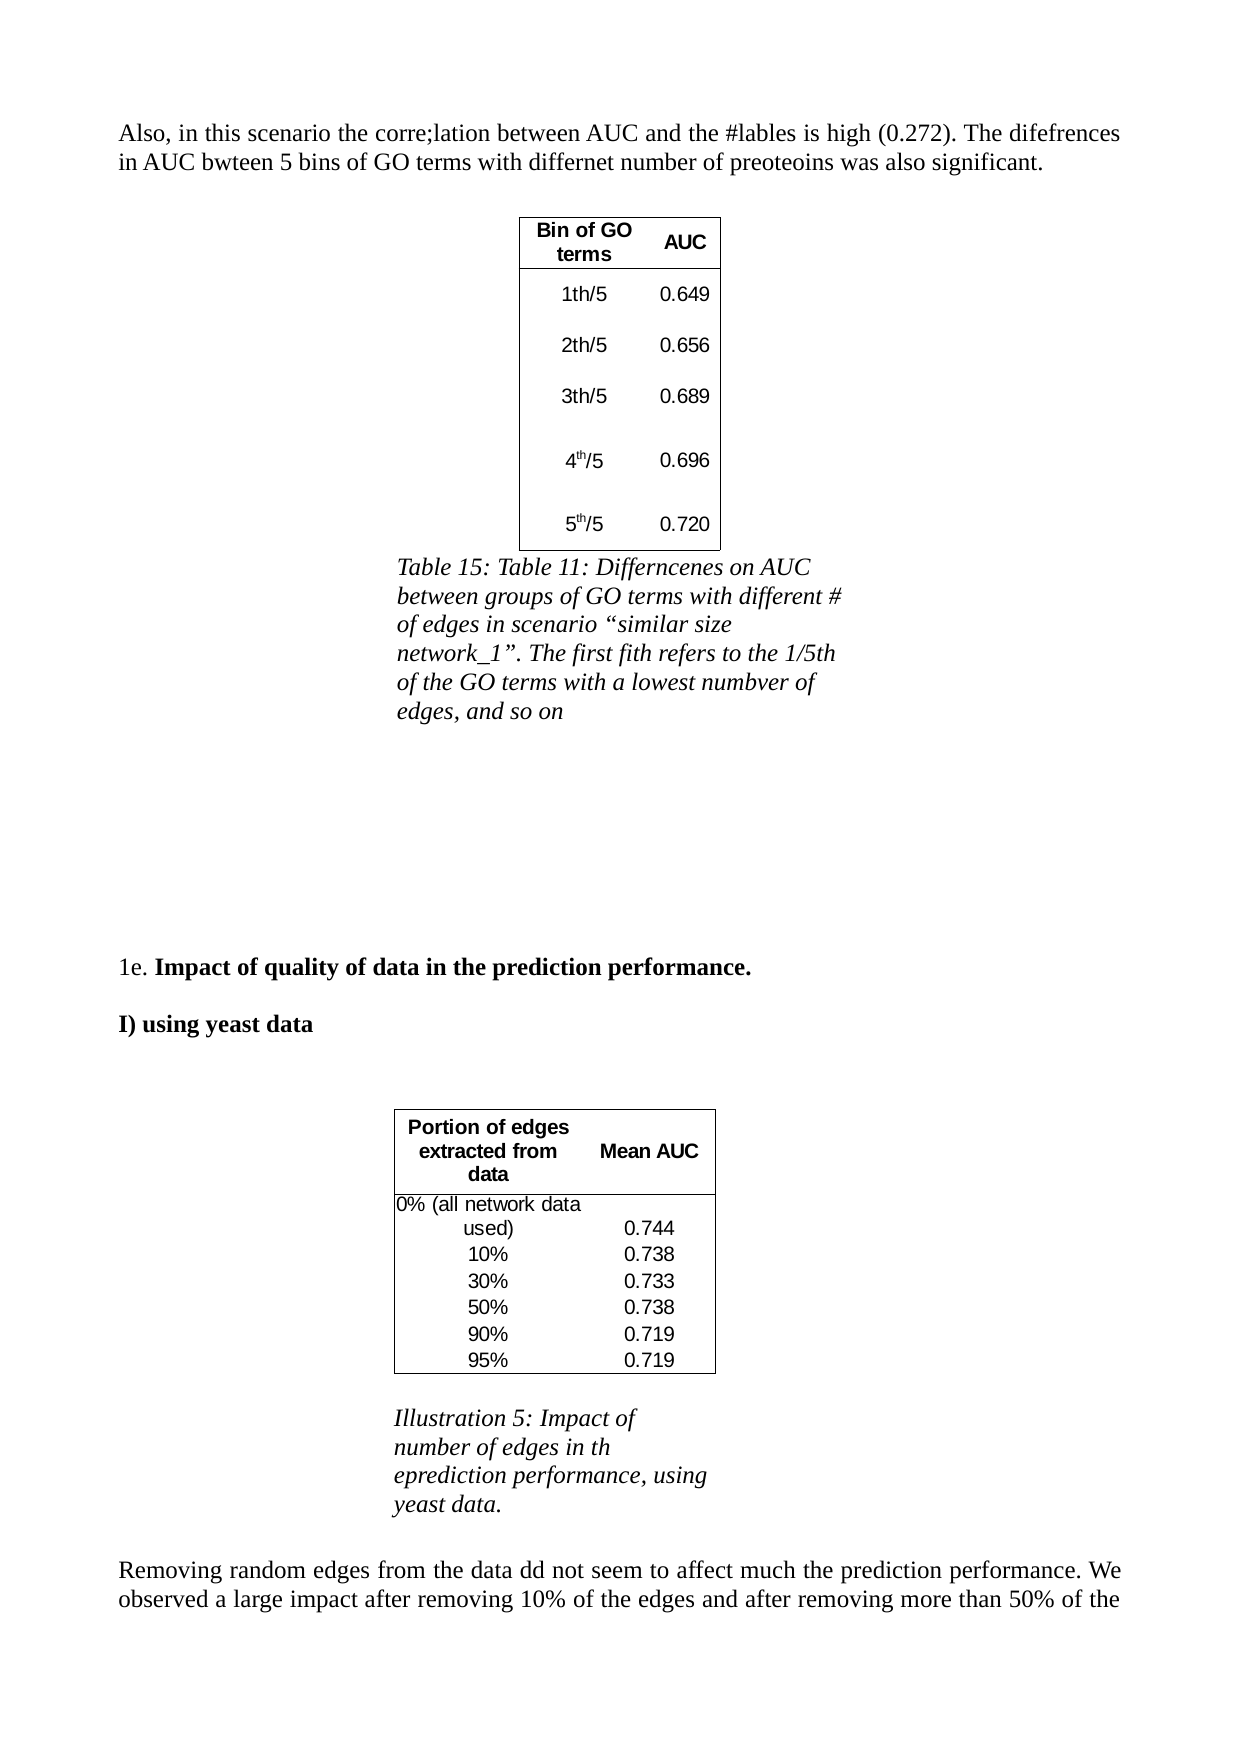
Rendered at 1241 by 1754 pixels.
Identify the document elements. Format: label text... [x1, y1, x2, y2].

text Illustration 5: Impact of number of edges in th eprediction performance, using yeast data. [394, 1109, 717, 1518]
text Removing random edges from the data dd not seem to affect much the prediction performance. We observed a large impact after removing 10% of the edges and after removing more than 50% of the [118, 1556, 1122, 1613]
text Table 15: Table 11: Differncenes on AUC between groups of GO terms with different # of edges in scenario “similar size network_1”. The first fith refers to the 1/5th of the GO terms with a lowest numbver of edges, and so on [397, 217, 844, 724]
text 1e. Impact of quality of data in the prediction performance. [118, 952, 1122, 981]
text I) using yeast data [118, 1009, 1122, 1038]
text Also, in this scenario the corre;lation between AUC and the #lables is high (0.272). The difefrences in AUC bwteen 5 bins of GO terms with differnet number of preoteoins was also significant. [118, 118, 1122, 176]
